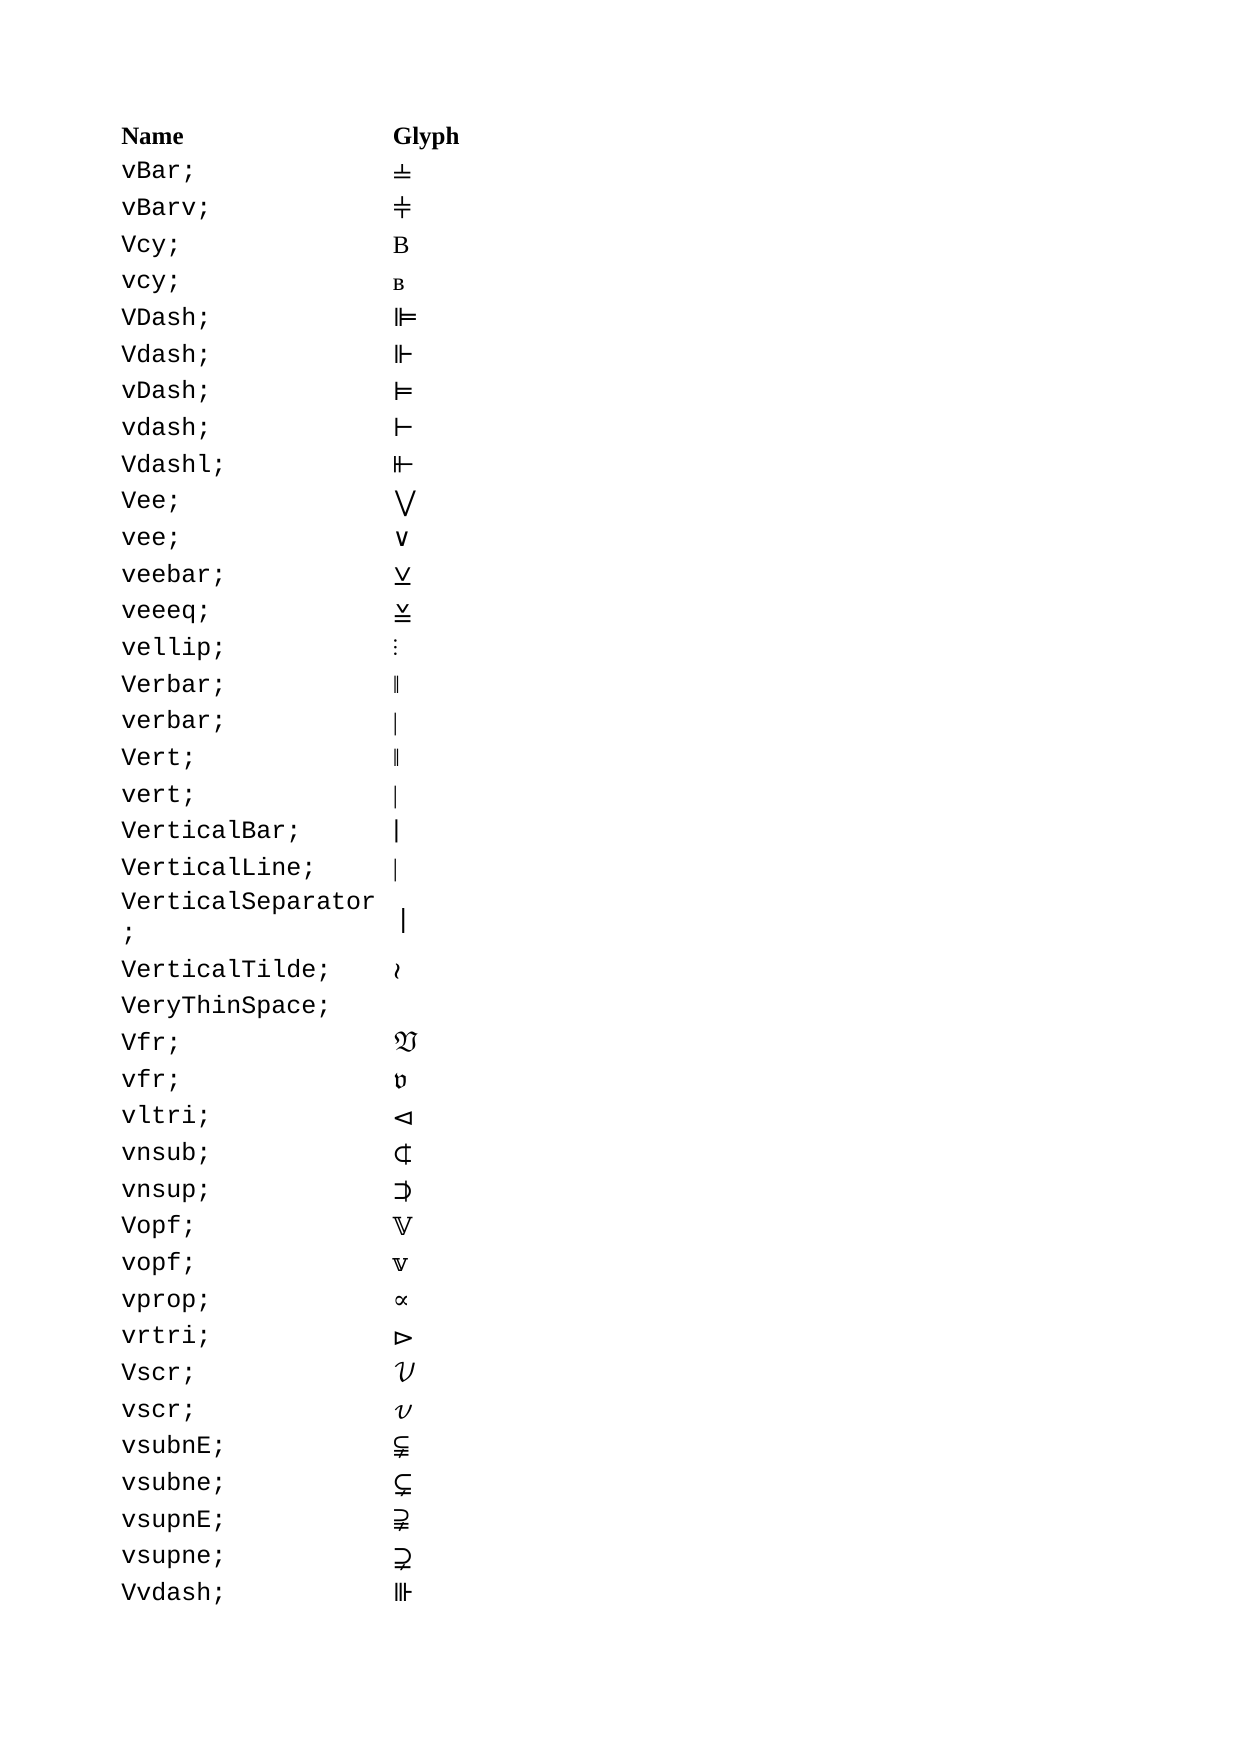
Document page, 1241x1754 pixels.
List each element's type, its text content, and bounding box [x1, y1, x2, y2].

table_cell ⊊︀ [390, 1464, 631, 1501]
table_cell vcy; [118, 263, 390, 299]
table_cell vsupne; [118, 1538, 390, 1574]
table_cell VDash; [118, 299, 390, 336]
table_cell 𝕧 [390, 1244, 631, 1281]
table_cell vDash; [118, 373, 390, 409]
table_cell ‖ [390, 666, 631, 703]
table_cell vBarv; [118, 189, 390, 226]
table_cell VeryThinSpace; [118, 988, 390, 1024]
table_cell 𝓋 [390, 1391, 631, 1428]
table_cell vrtri; [118, 1318, 390, 1354]
table_cell ⊨ [390, 373, 631, 409]
table_cell ⊂⃒ [390, 1134, 631, 1171]
table_cell ⫨ [390, 153, 631, 189]
table_cell ⫦ [390, 446, 631, 483]
table_cell ⊃⃒ [390, 1171, 631, 1208]
table_cell VerticalTilde; [118, 951, 390, 988]
table_cell Vfr; [118, 1024, 390, 1061]
table_cell VerticalBar; [118, 813, 390, 849]
table_cell ⊻ [390, 556, 631, 593]
table_header Glyph [390, 118, 631, 153]
table_cell veeeq; [118, 593, 390, 629]
table_cell ❘ [390, 886, 631, 951]
table_cell vdash; [118, 409, 390, 446]
table_cell vsubnE; [118, 1428, 390, 1464]
table_cell vscr; [118, 1391, 390, 1428]
table_cell 𝒱 [390, 1354, 631, 1391]
table_cell ⋁ [390, 483, 631, 519]
table_cell Vcy; [118, 226, 390, 263]
table_cell Vert; [118, 739, 390, 776]
table_cell В [390, 226, 631, 263]
table_cell 𝕍 [390, 1208, 631, 1244]
table_cell ⊢ [390, 409, 631, 446]
table_cell vnsup; [118, 1171, 390, 1208]
table_cell Vee; [118, 483, 390, 519]
table_cell Vscr; [118, 1354, 390, 1391]
table_cell ⊫ [390, 299, 631, 336]
table_cell ⫩ [390, 189, 631, 226]
table_cell ≀ [390, 951, 631, 988]
table_cell Vdashl; [118, 446, 390, 483]
table_cell verbar; [118, 703, 390, 739]
table_cell vBar; [118, 153, 390, 189]
table_cell vnsub; [118, 1134, 390, 1171]
table_cell Verbar; [118, 666, 390, 703]
table_cell vert; [118, 776, 390, 813]
table_cell vellip; [118, 629, 390, 666]
table_cell Vdash; [118, 336, 390, 373]
table_cell Vopf; [118, 1208, 390, 1244]
table_cell vprop; [118, 1281, 390, 1318]
table_cell VerticalSeparator; [118, 886, 390, 951]
table_cell ≚ [390, 593, 631, 629]
table_cell ⫌︀ [390, 1501, 631, 1538]
table_header Name [118, 118, 390, 153]
table_cell ⋮ [390, 629, 631, 666]
table_cell ⊳ [390, 1318, 631, 1354]
table_cell в [390, 263, 631, 299]
table_cell vsubne; [118, 1464, 390, 1501]
table_cell | [390, 703, 631, 739]
table_cell 𝔙 [390, 1024, 631, 1061]
table_cell vee; [118, 519, 390, 556]
table_cell [390, 988, 631, 1024]
table_cell ∣ [390, 813, 631, 849]
table_cell vltri; [118, 1098, 390, 1134]
table_cell ⊪ [390, 1574, 631, 1611]
table_cell ⊩ [390, 336, 631, 373]
table_cell ⫋︀ [390, 1428, 631, 1464]
table_cell ∨ [390, 519, 631, 556]
table_cell | [390, 849, 631, 886]
table_cell Vvdash; [118, 1574, 390, 1611]
table_cell vfr; [118, 1061, 390, 1098]
table_cell veebar; [118, 556, 390, 593]
table_cell VerticalLine; [118, 849, 390, 886]
table_cell vopf; [118, 1244, 390, 1281]
table_cell vsupnE; [118, 1501, 390, 1538]
table_cell ⊲ [390, 1098, 631, 1134]
table_cell ∝ [390, 1281, 631, 1318]
table_cell ‖ [390, 739, 631, 776]
table_cell | [390, 776, 631, 813]
table_cell 𝔳 [390, 1061, 631, 1098]
table_cell ⊋︀ [390, 1538, 631, 1574]
